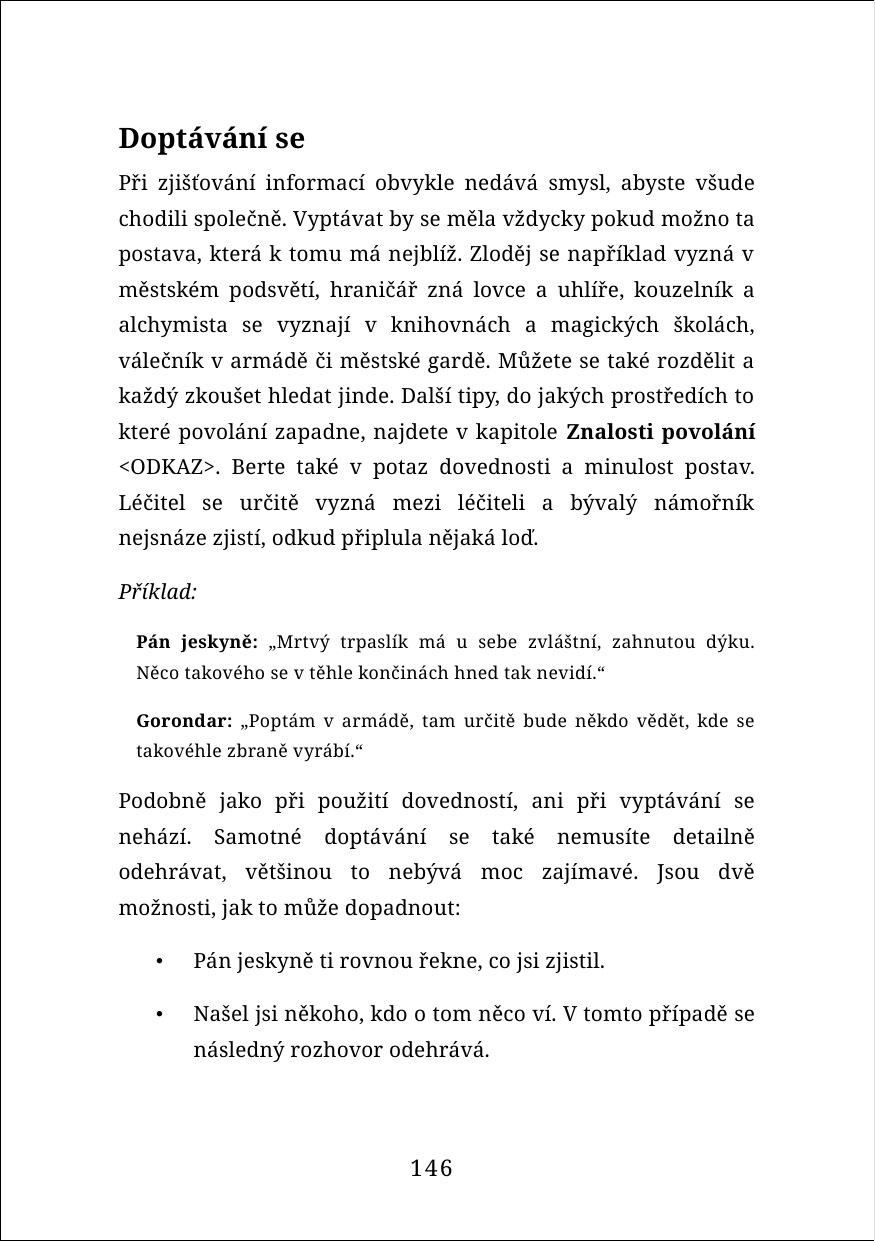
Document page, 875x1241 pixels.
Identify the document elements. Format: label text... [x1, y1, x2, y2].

text Pán jeskyně: „Mrtvý trpaslík má u sebe zvláštní, zahnutou dýku. Něco takového se v těhle končinách hned tak nevidí.“ [136, 630, 756, 684]
subtitle Doptávání se [118, 118, 756, 157]
text Příklad: [118, 577, 756, 605]
text Gorondar: „Poptám v armádě, tam určitě bude někdo vědět, kde se takovéhle zbraně vyrábí.“ [136, 708, 756, 762]
text Podobně jako při použití dovedností, ani při vyptávání se nehází. Samotné doptávání se také nemusíte detailně odehrávat, většinou to nebývá moc zajímavé. Jsou dvě možnosti, jak to může dopadnout: [118, 786, 756, 921]
list Našel jsi někoho, kdo o tom něco ví. V tomto případě se následný rozhovor odehrává. [156, 999, 756, 1063]
text Při zjišťování informací obvykle nedává smysl, abyste všude chodili společně. Vyptávat by se měla vždycky pokud možno ta postava, která k tomu má nejblíž. Zloděj se například vyzná v městském podsvětí, hraničář zná lovce a uhlíře, kouzelník a alchymista se vyznají v knihovnách a magických školách, válečník v armádě či městské gardě. Můžete se také rozdělit a každý zkoušet hledat jinde. Další tipy, do jakých prostředích to které povolání zapadne, najdete v kapitole Znalosti povolání <ODKAZ>. Berte také v potaz dovednosti a minulost postav. Léčitel se určitě vyzná mezi léčiteli a bývalý námořník nejsnáze zjistí, odkud připlula nějaká loď. [118, 168, 756, 552]
list Pán jeskyně ti rovnou řekne, co jsi zjistil. [156, 946, 756, 974]
